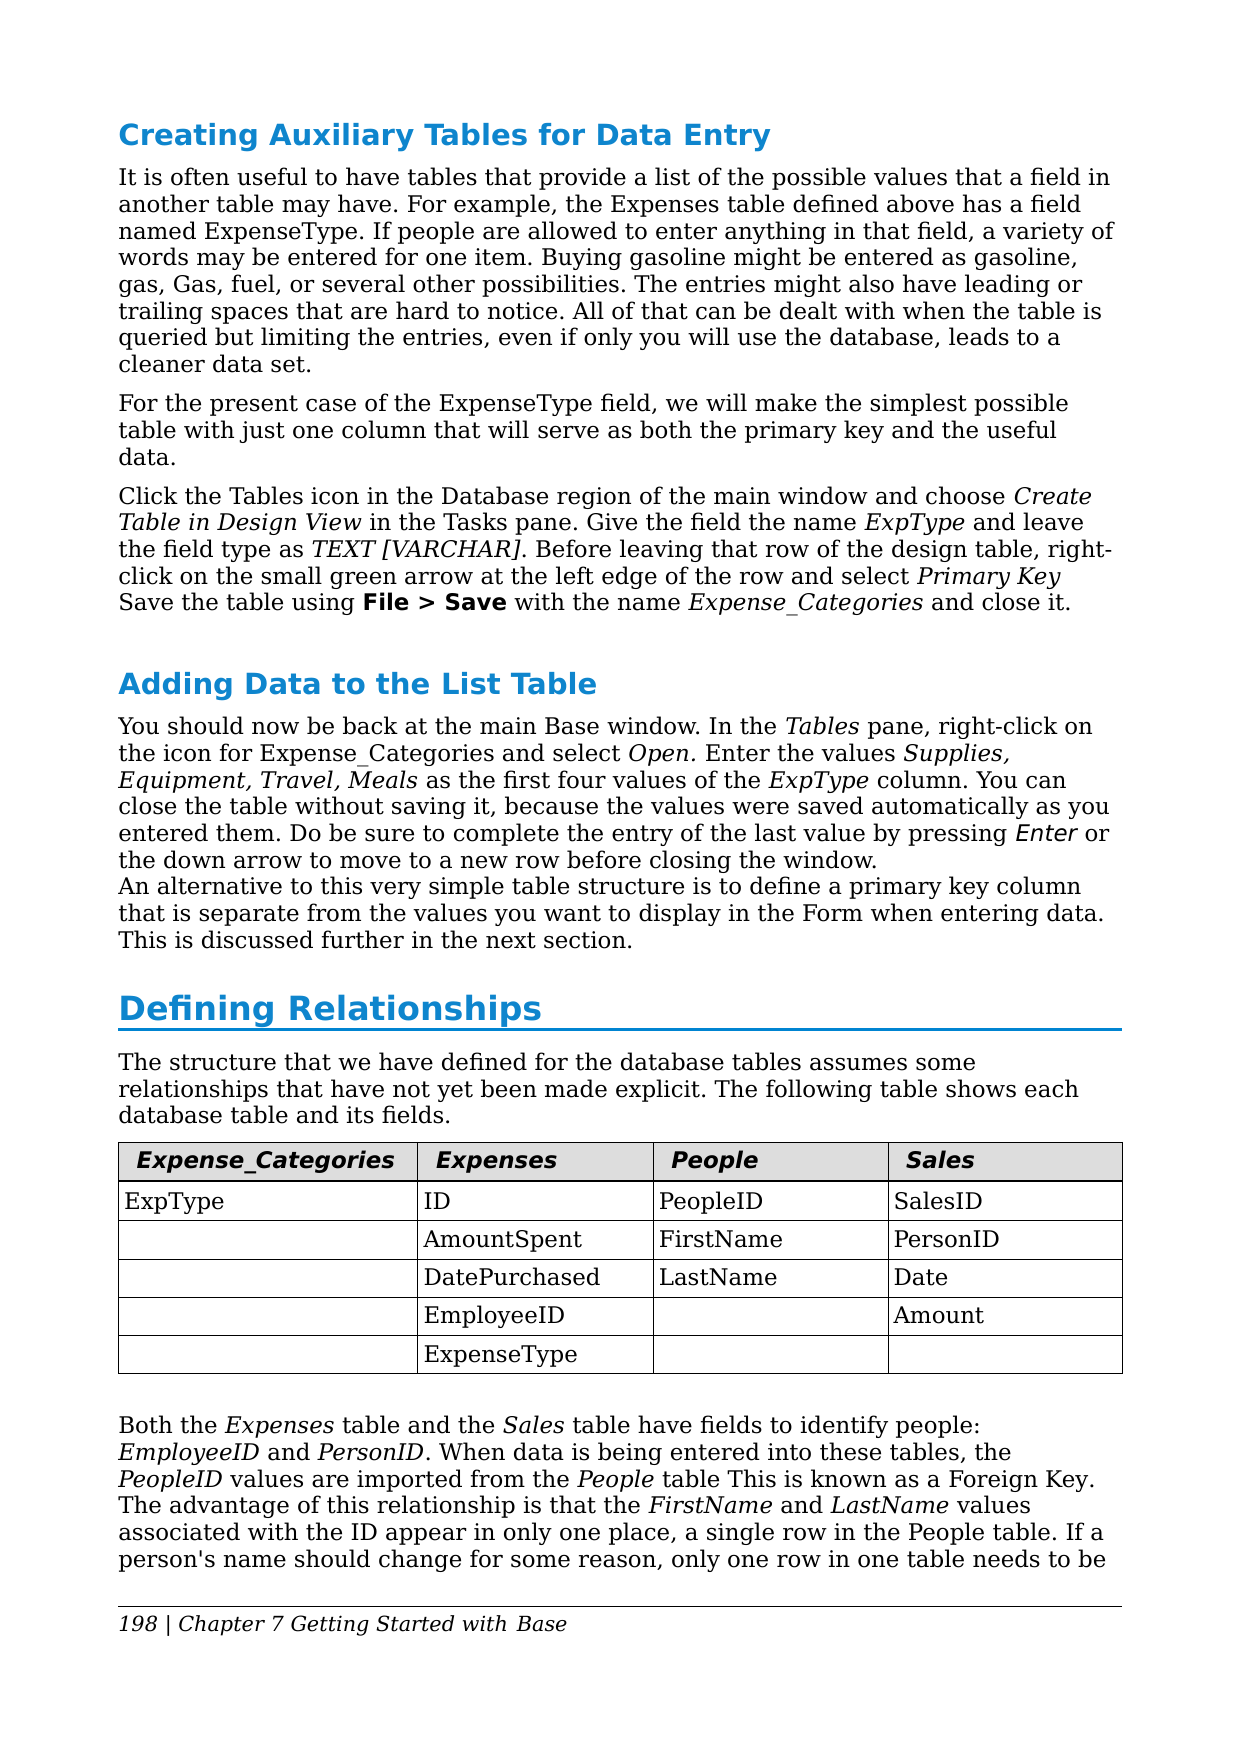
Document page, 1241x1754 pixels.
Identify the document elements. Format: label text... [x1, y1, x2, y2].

table_header People [654, 1143, 888, 1180]
table_cell FirstName [654, 1221, 888, 1258]
text The structure that we have defined for the database tables assumes some relationships that have not yet been made explicit. The following table shows each database table and its fields. [118, 1049, 1122, 1129]
table_cell LastName [654, 1260, 888, 1297]
table_cell AmountSpent [418, 1221, 653, 1258]
table_cell SalesID [889, 1182, 1122, 1220]
table_cell Date [889, 1260, 1122, 1297]
text Click the Tables icon in the Database region of the main window and choose Create Table in Design View in the Tasks pane. Give the field the name ExpType and leave the field type as TEXT [VARCHAR]. Before leaving that row of the design table, right-click on the small green arrow at the left edge of the row and select Primary Key Save the table using File > Save with the name Expense_Categories and close it. [118, 483, 1122, 616]
text Both the Expenses table and the Sales table have fields to identify people: EmployeeID and PersonID. When data is being entered into these tables, the PeopleID values are imported from the People table This is known as a Foreign Key. The advantage of this relationship is that the FirstName and LastName values associated with the ID appear in only one place, a single row in the People table. If a person's name should change for some reason, only one row in one table needs to be [118, 1412, 1122, 1572]
table_cell [654, 1298, 888, 1335]
table_cell [119, 1260, 417, 1297]
table_header Sales [889, 1143, 1122, 1180]
text You should now be back at the main Base window. In the Tables pane, right-click on the icon for Expense_Categories and select Open. Enter the values Supplies, Equipment, Travel, Meals as the first four values of the ExpType column. You can close the table without saving it, because the values were saved automatically as you entered them. Do be sure to complete the entry of the last value by pressing Enter or the down arrow to move to a new row before closing the window. [118, 713, 1122, 873]
text It is often useful to have tables that provide a list of the possible values that a field in another table may have. For example, the Expenses table defined above has a field named ExpenseType. If people are allowed to enter anything in that field, a variety of words may be entered for one item. Buying gasoline might be entered as gasoline, gas, Gas, fuel, or several other possibilities. The entries might also have leading or trailing spaces that are hard to notice. All of that can be dealt with when the table is queried but limiting the entries, even if only you will use the database, leads to a cleaner data set. [118, 164, 1122, 378]
table_cell EmployeeID [418, 1298, 653, 1335]
table_cell [889, 1336, 1122, 1373]
table_cell ID [418, 1182, 653, 1220]
table_cell [119, 1221, 417, 1258]
table_cell Amount [889, 1298, 1122, 1335]
table_header Expense_Categories [119, 1143, 417, 1180]
table_header Expenses [418, 1143, 653, 1180]
table_cell PeopleID [654, 1182, 888, 1220]
table_cell ExpenseType [418, 1336, 653, 1373]
table_cell PersonID [889, 1221, 1122, 1258]
text For the present case of the ExpenseType field, we will make the simplest possible table with just one column that will serve as both the primary key and the useful data. [118, 390, 1122, 470]
table_cell [119, 1298, 417, 1335]
table_cell [654, 1336, 888, 1373]
table_cell ExpType [119, 1182, 417, 1220]
table_cell DatePurchased [418, 1260, 653, 1297]
subtitle Defining Relationships [118, 989, 1122, 1028]
text An alternative to this very simple table structure is to define a primary key column that is separate from the values you want to display in the Form when entering data. This is discussed further in the next section. [118, 873, 1122, 953]
table_cell [119, 1336, 417, 1373]
subtitle Creating Auxiliary Tables for Data Entry [118, 118, 1122, 152]
subtitle Adding Data to the List Table [118, 667, 1122, 701]
